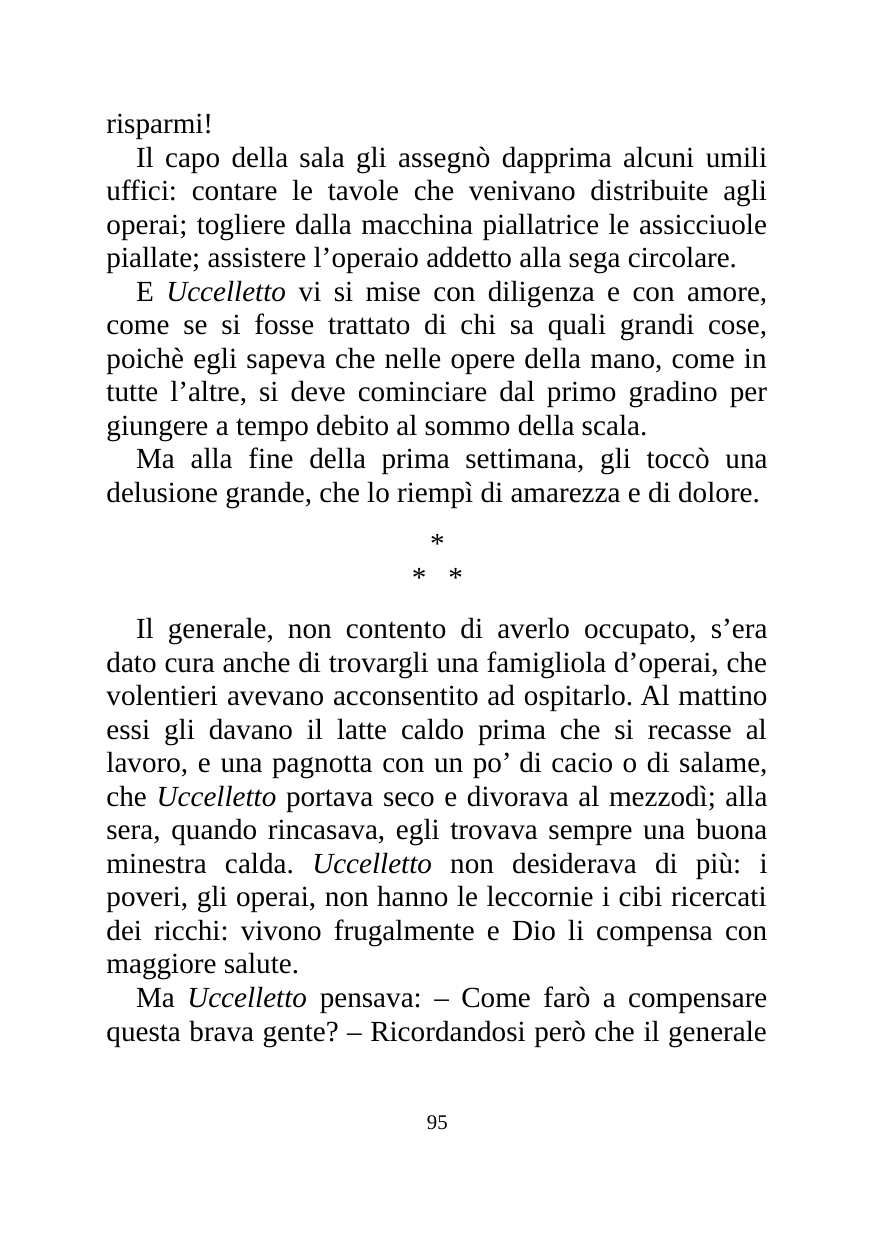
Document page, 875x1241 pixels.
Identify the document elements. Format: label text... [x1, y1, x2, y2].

text E Uccelletto vi si mise con diligenza e con amore, come se si fosse trattato di chi sa quali grandi cose, poichè egli sapeva che nelle opere della mano, come in tutte l’altre, si deve cominciare dal primo gradino per giungere a tempo debito al sommo della scala. [106, 274, 768, 442]
text Ma Uccelletto pensava: – Come farò a compensare questa brava gente? – Ricordandosi però che il generale [106, 980, 768, 1047]
text risparmi! [106, 106, 768, 140]
text Il capo della sala gli assegnò dapprima alcuni umili uffici: contare le tavole che venivano distribuite agli operai; togliere dalla macchina piallatrice le assicciuole piallate; assistere l’operaio addetto alla sega circolare. [106, 140, 768, 274]
text Il generale, non contento di averlo occupato, s’era dato cura anche di trovargli una famigliola d’operai, che volentieri avevano acconsentito ad ospitarlo. Al mattino essi gli davano il latte caldo prima che si recasse al lavoro, e una pagnotta con un po’ di cacio o di salame, che Uccelletto portava seco e divorava al mezzodì; alla sera, quando rincasava, egli trovava sempre una buona minestra calda. Uccelletto non desiderava di più: i poveri, gli operai, non hanno le leccornie i cibi ricercati dei ricchi: vivono frugalmente e Dio li compensa con maggiore salute. [106, 611, 768, 980]
text * * * [106, 526, 768, 593]
text Ma alla fine della prima settimana, gli toccò una delusione grande, che lo riempì di amarezza e di dolore. [106, 442, 768, 509]
